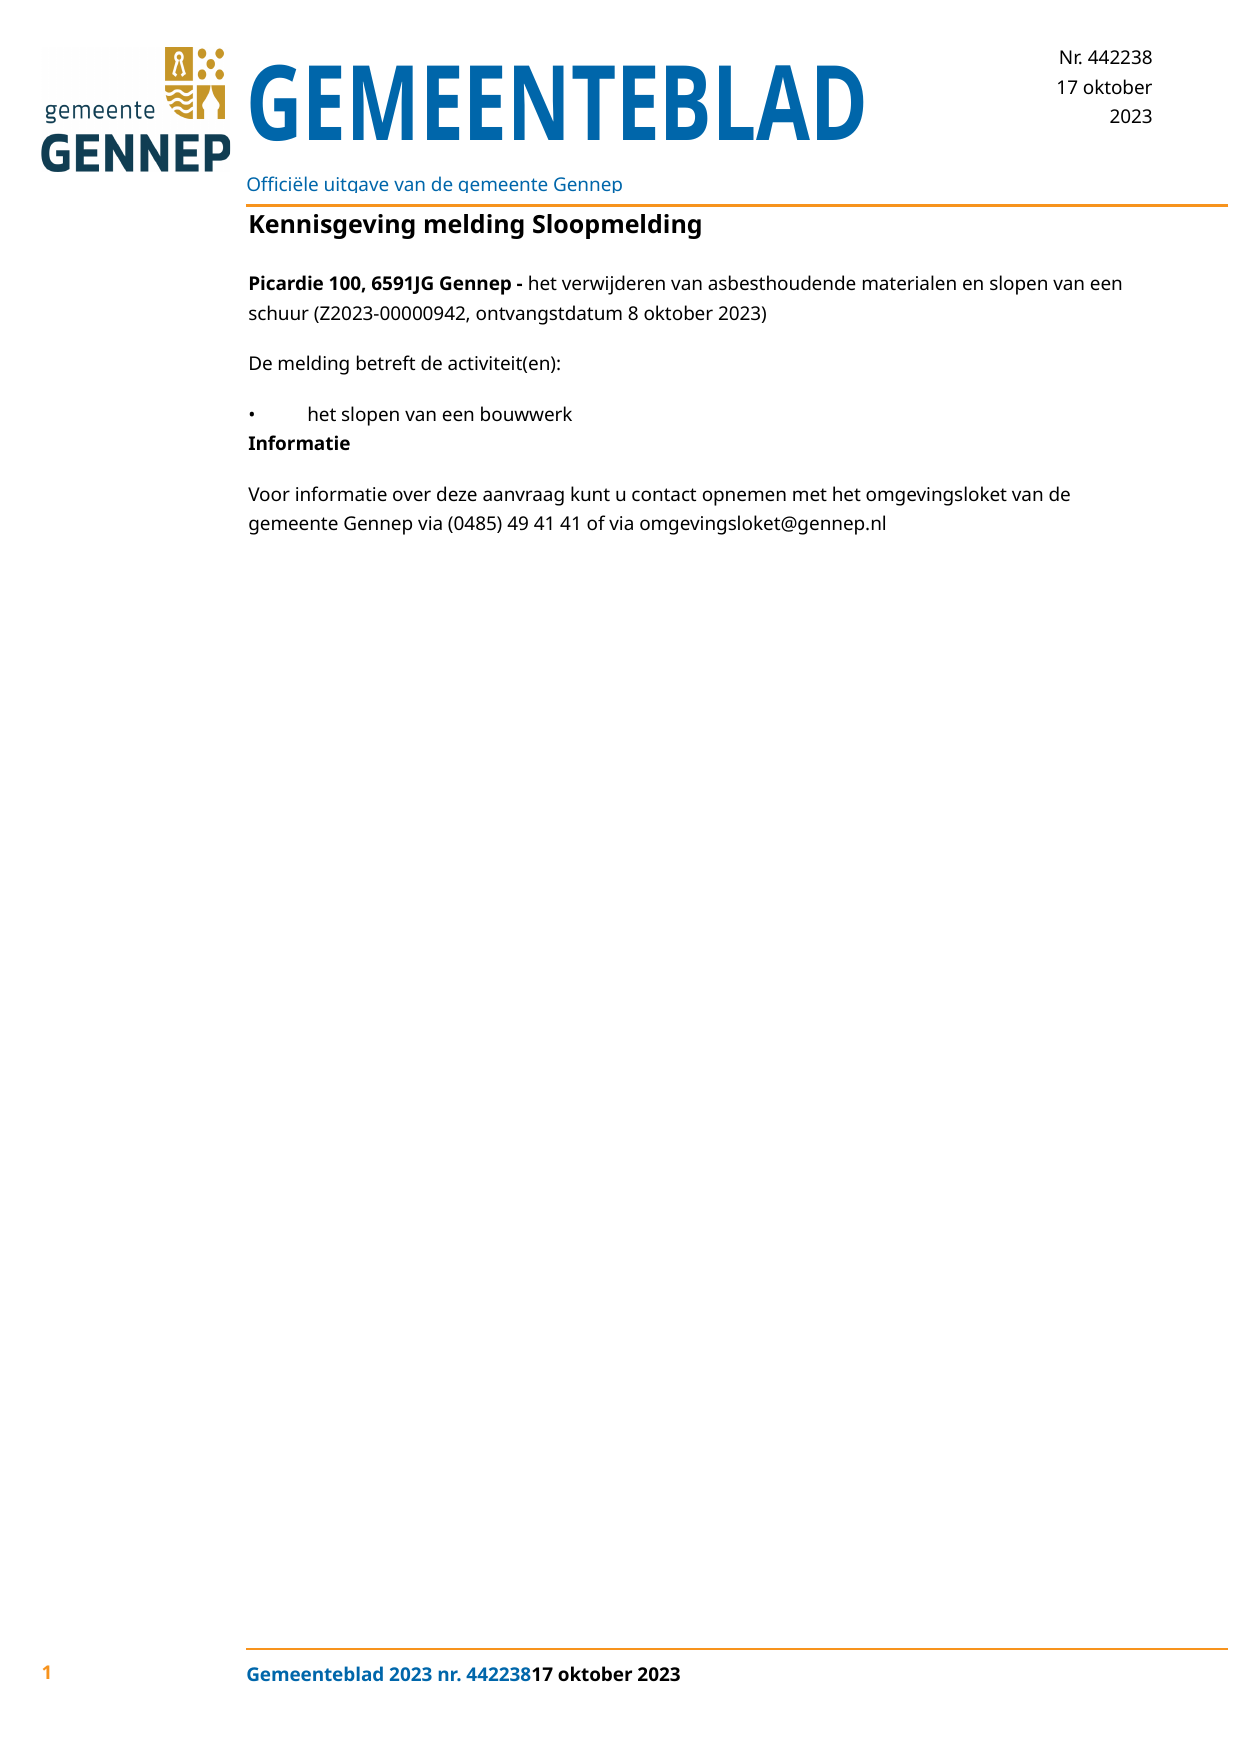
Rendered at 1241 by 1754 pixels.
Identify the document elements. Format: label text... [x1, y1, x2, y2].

picture [41, 47, 231, 172]
text Voor informatie over deze aanvraag kunt u contact opnemen met het omgevingsloket van de gemeente Gennep via (0485) 49 41 41 of via omgevingsloket@gennep.nl [248, 481, 1152, 536]
text Kennisgeving melding Sloopmelding [248, 207, 1152, 241]
text Picardie 100, 6591JG Gennep - het verwijderen van asbesthoudende materialen en slopen van een schuur (Z2023-00000942, ontvangstdatum 8 oktober 2023) [248, 270, 1152, 326]
text Informatie [248, 430, 1152, 456]
text De melding betreft de activiteit(en): [248, 350, 1152, 376]
list het slopen van een bouwwerk [248, 401, 1152, 426]
